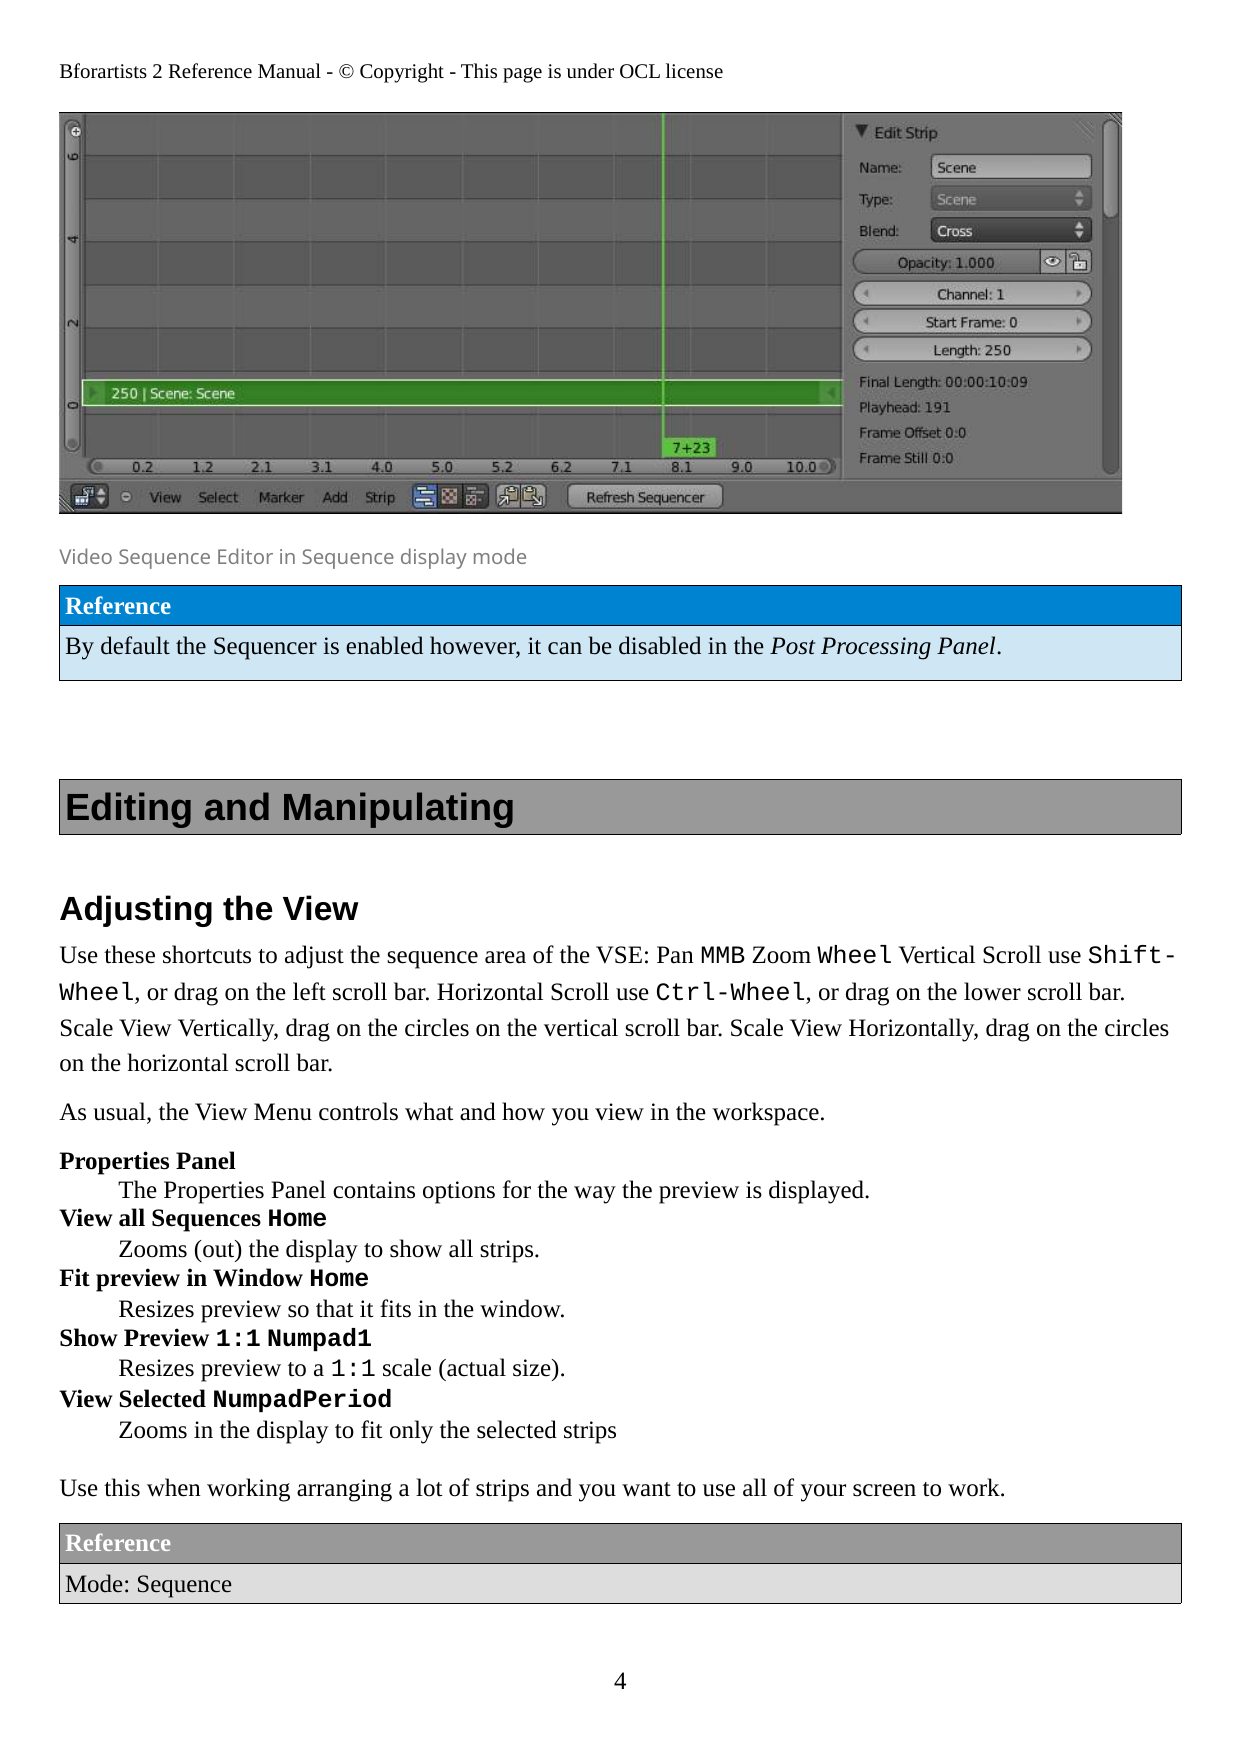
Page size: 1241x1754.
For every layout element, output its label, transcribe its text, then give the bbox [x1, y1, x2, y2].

subtitle View all Sequences Home [59, 1203, 1181, 1234]
list Resizes preview so that it fits in the window. [118, 1294, 1181, 1323]
list Zooms in the display to fit only the selected strips [118, 1415, 1181, 1444]
table_header Reference [60, 1524, 1181, 1563]
list Resizes preview to a 1:1 scale (actual size). [118, 1353, 1181, 1384]
text Video Sequence Editor in Sequence display mode [59, 539, 1181, 571]
subtitle Fit preview in Window Home [59, 1263, 1181, 1294]
table_cell Mode: Sequence [60, 1564, 1181, 1603]
text Use these shortcuts to adjust the sequence area of the VSE: Pan MMB Zoom Wheel Vertical Scroll use Shift-Wheel, or drag on the left scroll bar. Horizontal Scroll use Ctrl-Wheel, or drag on the lower scroll bar. Scale View Vertically, drag on the circles on the vertical scroll bar. Scale View Horizontally, drag on the circles on the horizontal scroll bar. [59, 940, 1181, 1077]
list The Properties Panel contains options for the way the preview is displayed. [118, 1175, 1181, 1203]
list Zooms (out) the display to show all strips. [118, 1234, 1181, 1263]
table_cell By default the Sequencer is enabled however, it can be disabled in the Post Processing Panel. [60, 626, 1181, 680]
text As usual, the View Menu controls what and how you view in the workspace. [59, 1097, 1181, 1126]
table_header Editing and Manipulating [60, 780, 1181, 834]
subtitle Adjusting the View [59, 889, 1181, 928]
picture [59, 112, 1123, 514]
subtitle View Selected NumpadPeriod [59, 1384, 1181, 1415]
subtitle Properties Panel [59, 1146, 1181, 1175]
subtitle Show Preview 1:1 Numpad1 [59, 1323, 1181, 1353]
text Use this when working arranging a lot of strips and you want to use all of your screen to work. [59, 1473, 1181, 1502]
table_header Reference [60, 586, 1181, 625]
